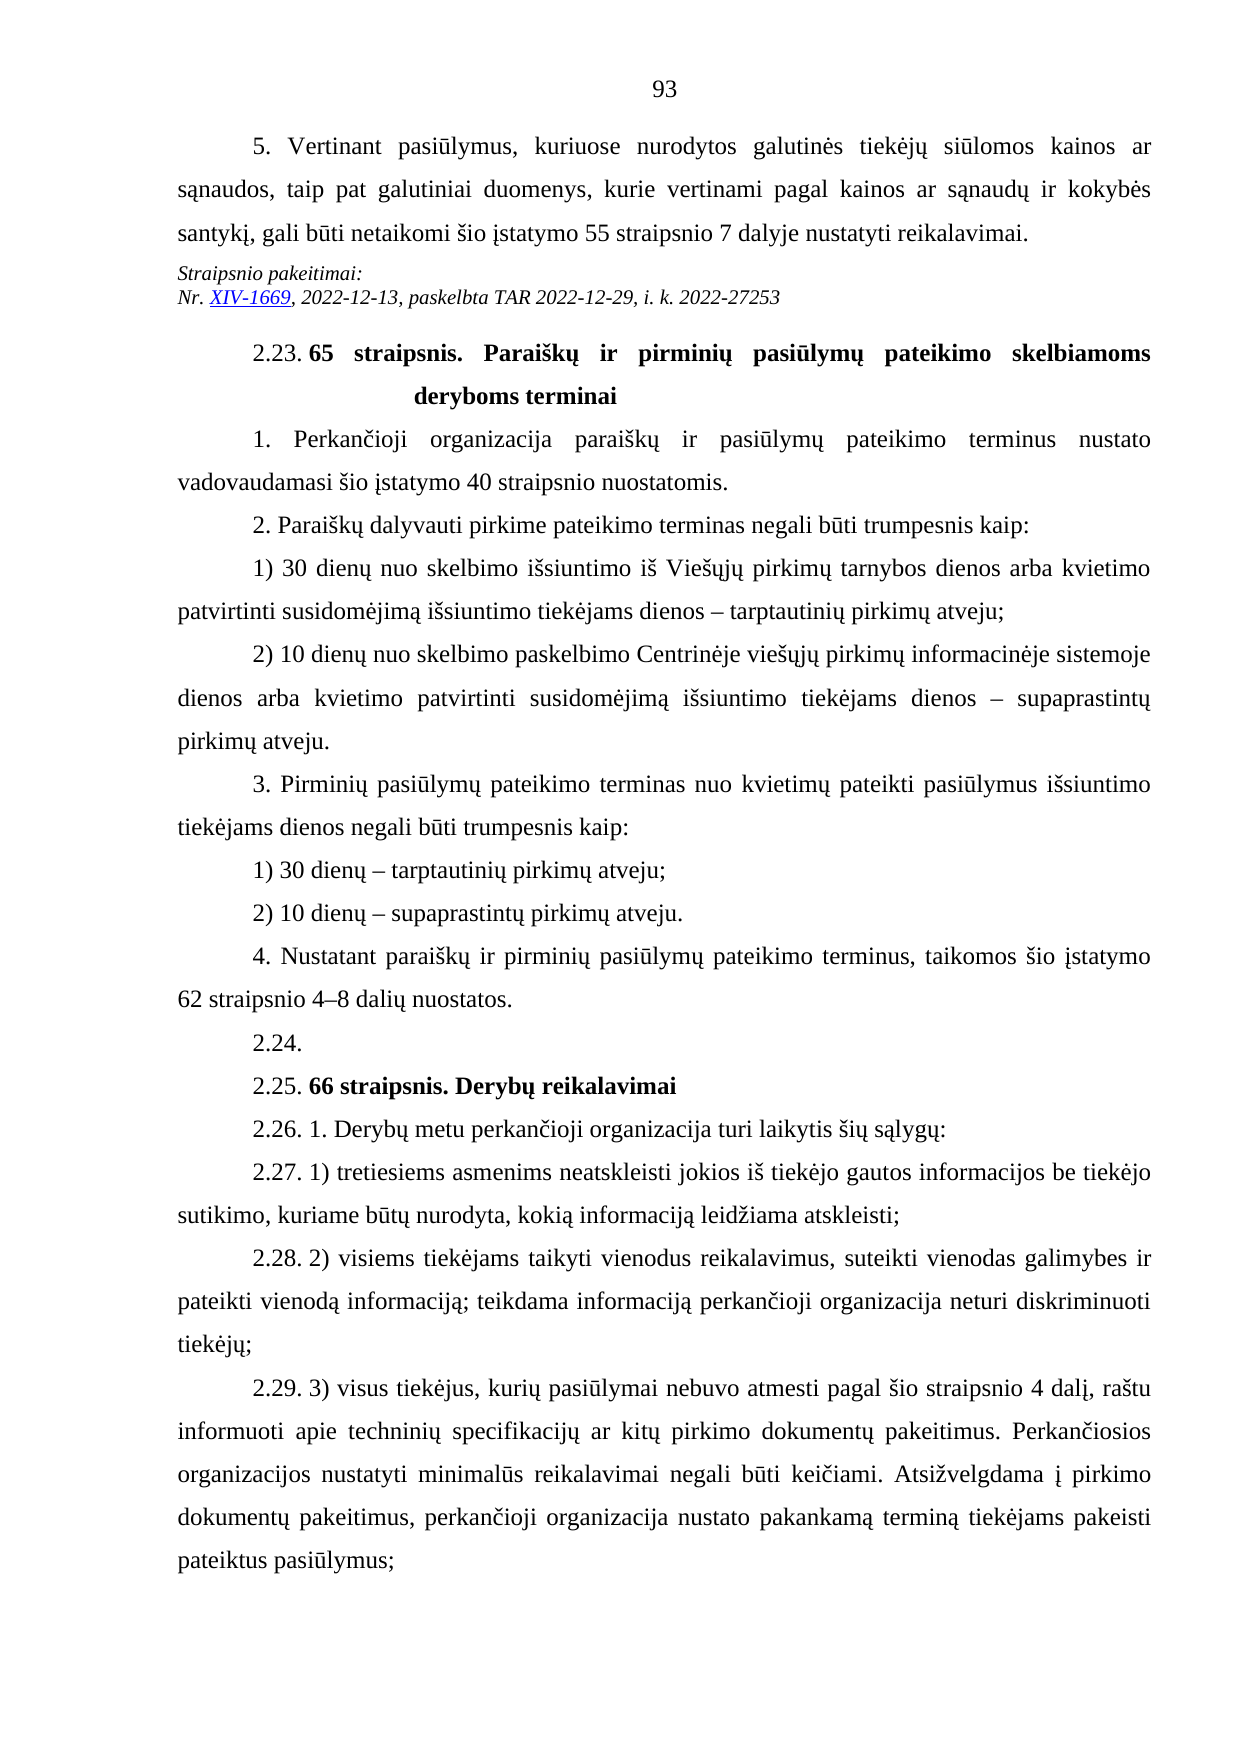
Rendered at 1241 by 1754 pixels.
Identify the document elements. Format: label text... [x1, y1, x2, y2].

text 5. Vertinant pasiūlymus, kuriuose nurodytos galutinės tiekėjų siūlomos kainos ar sąnaudos, taip pat galutiniai duomenys, kurie vertinami pagal kainos ar sąnaudų ir kokybės santykį, gali būti netaikomi šio įstatymo 55 straipsnio 7 dalyje nustatyti reikalavimai. [177, 131, 1152, 246]
text 2) 10 dienų nuo skelbimo paskelbimo Centrinėje viešųjų pirkimų informacinėje sistemoje dienos arba kvietimo patvirtinti susidomėjimą išsiuntimo tiekėjams dienos – supaprastintų pirkimų atveju. [177, 639, 1152, 754]
text 3. Pirminių pasiūlymų pateikimo terminas nuo kvietimų pateikti pasiūlymus išsiuntimo tiekėjams dienos negali būti trumpesnis kaip: [177, 769, 1152, 841]
subtitle 2) visiems tiekėjams taikyti vienodus reikalavimus, suteikti vienodas galimybes ir pateikti vienodą informaciją; teikdama informaciją perkančioji organizacija neturi diskriminuoti tiekėjų; [177, 1243, 1152, 1358]
text 4. Nustatant paraiškų ir pirminių pasiūlymų pateikimo terminus, taikomos šio įstatymo 62 straipsnio 4–8 dalių nuostatos. [177, 941, 1152, 1013]
subtitle 65 straipsnis. Paraiškų ir pirminių pasiūlymų pateikimo skelbiamoms deryboms terminai [252, 338, 1152, 409]
text Nr. XIV-1669, 2022-12-13, paskelbta TAR 2022-12-29, i. k. 2022-27253 [177, 285, 1152, 309]
subtitle 66 straipsnis. Derybų reikalavimai [177, 1071, 1152, 1099]
text Straipsnio pakeitimai: [177, 261, 1152, 285]
text 1) 30 dienų – tarptautinių pirkimų atveju; [177, 855, 1152, 884]
subtitle 1) tretiesiems asmenims neatskleisti jokios iš tiekėjo gautos informacijos be tiekėjo sutikimo, kuriame būtų nurodyta, kokią informaciją leidžiama atskleisti; [177, 1157, 1152, 1229]
text 1) 30 dienų nuo skelbimo išsiuntimo iš Viešųjų pirkimų tarnybos dienos arba kvietimo patvirtinti susidomėjimą išsiuntimo tiekėjams dienos – tarptautinių pirkimų atveju; [177, 553, 1152, 625]
text 2. Paraiškų dalyvauti pirkime pateikimo terminas negali būti trumpesnis kaip: [177, 510, 1152, 539]
subtitle 3) visus tiekėjus, kurių pasiūlymai nebuvo atmesti pagal šio straipsnio 4 dalį, raštu informuoti apie techninių specifikacijų ar kitų pirkimo dokumentų pakeitimus. Perkančiosios organizacijos nustatyti minimalūs reikalavimai negali būti keičiami. Atsižvelgdama į pirkimo dokumentų pakeitimus, perkančioji organizacija nustato pakankamą terminą tiekėjams pakeisti pateiktus pasiūlymus; [177, 1373, 1152, 1574]
text 1. Perkančioji organizacija paraiškų ir pasiūlymų pateikimo terminus nustato vadovaudamasi šio įstatymo 40 straipsnio nuostatomis. [177, 424, 1152, 496]
text 2) 10 dienų – supaprastintų pirkimų atveju. [177, 898, 1152, 927]
subtitle 1. Derybų metu perkančioji organizacija turi laikytis šių sąlygų: [177, 1114, 1152, 1143]
